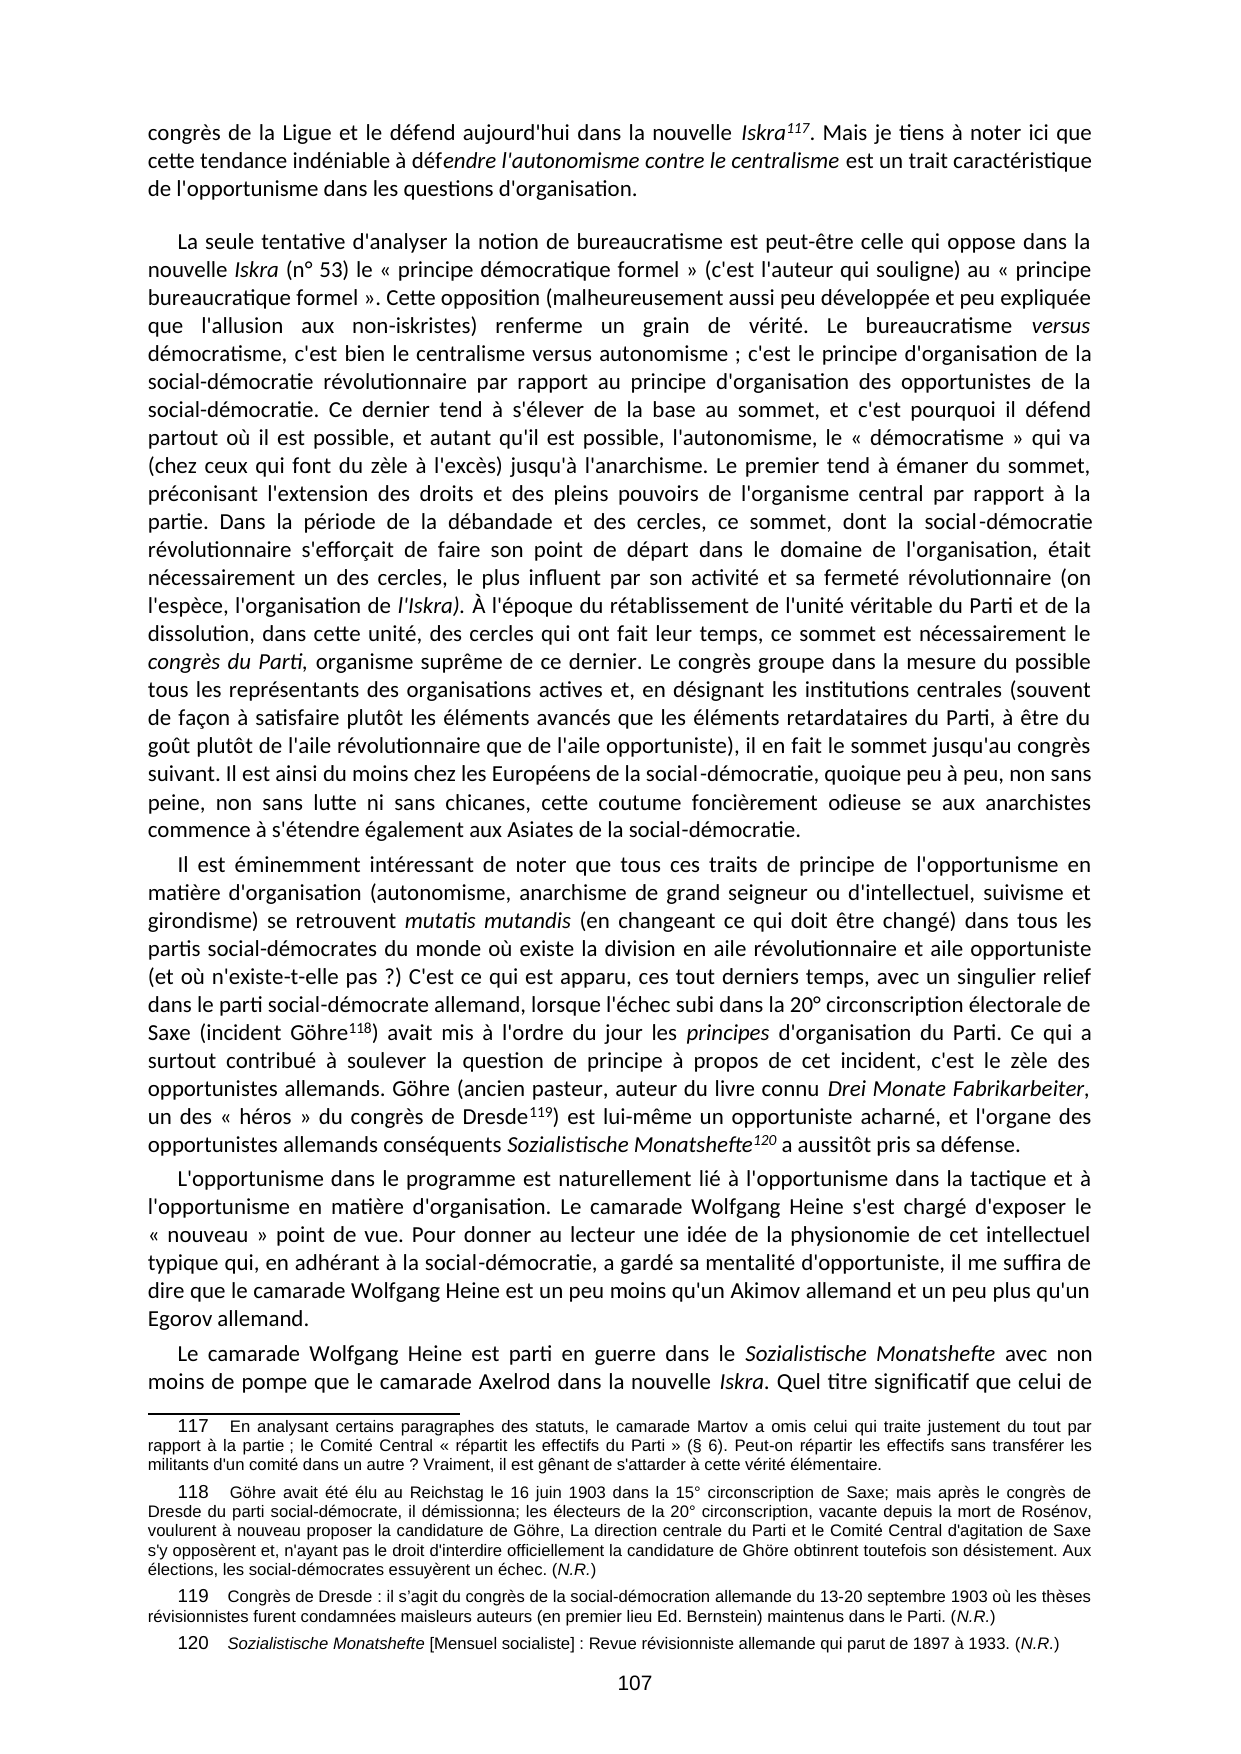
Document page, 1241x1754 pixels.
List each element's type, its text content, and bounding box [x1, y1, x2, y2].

text Il est éminemment intéressant de noter que tous ces traits de principe de l'opportunisme en matière d'organisation (autonomisme, anarchisme de grand seigneur ou d'intellectuel, suivisme et girondisme) se retrouvent mutatis mutandis (en changeant ce qui doit être changé) dans tous les partis social‑démocrates du monde où existe la division en aile révolutionnaire et aile opportuniste (et où n'existe‑t‑elle pas ?) C'est ce qui est apparu, ces tout derniers temps, avec un singulier relief dans le parti social‑démocrate allemand, lorsque l'échec subi dans la 20° circonscription électorale de Saxe (incident Göhre) avait mis à l'ordre du jour les principes d'organisation du Parti. Ce qui a surtout contribué à soulever la question de principe à propos de cet incident, c'est le zèle des opportunistes allemands. Göhre (ancien pasteur, auteur du livre connu Drei Monate Fabrikarbeiter, un des « héros » du congrès de Dresde) est lui-même un opportuniste acharné, et l'organe des opportunistes allemands conséquents Sozialistische Monatshefte a aussitôt pris sa défense. [148, 850, 1093, 1158]
text En analysant certains paragraphes des statuts, le camarade Martov a omis celui qui traite justement du tout par rapport à la partie ; le Comité Central « répartit les effectifs du Parti » (§ 6). Peut‑on répartir les effectifs sans transférer les militants d'un comité dans un autre ? Vraiment, il est gênant de s'attarder à cette vérité élémentaire. [148, 1414, 1093, 1474]
text Le camarade Wolfgang Heine est parti en guerre dans le Sozialistische Monatshefte avec non moins de pompe que le camarade Axelrod dans la nouvelle Iskra. Quel titre significatif que celui de [148, 1339, 1093, 1395]
text Sozialistische Monatshefte [Mensuel socialiste] : Revue révisionniste allemande qui parut de 1897 à 1933. (N.R.) [148, 1632, 1093, 1653]
text Göhre avait été élu au Reichstag le 16 juin 1903 dans la 15° circonscription de Saxe; mais après le congrès de Dresde du parti social-démocrate, il démissionna; les électeurs de la 20° circonscription, vacante depuis la mort de Rosénov, voulurent à nouveau proposer la candidature de Göhre, La direction centrale du Parti et le Comité Central d'agitation de Saxe s'y opposèrent et, n'ayant pas le droit d'interdire officiellement la candidature de Ghöre obtinrent toutefois son désistement. Aux élections, les social‑démocrates essuyèrent un échec. (N.R.) [148, 1481, 1093, 1579]
text congrès de la Ligue et le défend aujourd'hui dans la nouvelle Iskra. Mais je tiens à noter ici que cette tendance indéniable à défendre l'autonomisme contre le centralisme est un trait caractéristique de l'opportunisme dans les questions d'organisation. [148, 118, 1093, 202]
text Congrès de Dresde : il s’agit du congrès de la social-démocration allemande du 13-20 septembre 1903 où les thèses révisionnistes furent condamnées maisleurs auteurs (en premier lieu Ed. Bernstein) maintenus dans le Parti. (N.R.) [148, 1585, 1093, 1626]
text L'opportunisme dans le programme est naturellement lié à l'opportunisme dans la tactique et à l'opportunisme en matière d'organisation. Le camarade Wolfgang Heine s'est chargé d'exposer le « nouveau » point de vue. Pour donner au lecteur une idée de la physionomie de cet intellectuel typique qui, en adhérant à la social‑démocratie, a gardé sa mentalité d'opportuniste, il me suffira de dire que le camarade Wolfgang Heine est un peu moins qu'un Akimov allemand et un peu plus qu'un Egorov allemand. [148, 1164, 1093, 1332]
text La seule tentative d'analyser la notion de bureaucratisme est peut-être celle qui oppose dans la nouvelle Iskra (n° 53) le « principe démocratique formel » (c'est l'auteur qui souligne) au « principe bureaucratique formel ». Cette opposition (malheureusement aussi peu développée et peu expliquée que l'allusion aux non‑iskristes) renferme un grain de vérité. Le bureaucratisme versus démocratisme, c'est bien le centralisme versus autonomisme ; c'est le principe d'organisation de la social‑démocratie révolutionnaire par rapport au principe d'organisation des opportunistes de la social‑démocratie. Ce dernier tend à s'élever de la base au sommet, et c'est pourquoi il défend partout où il est possible, et autant qu'il est possible, l'autonomisme, le « démocratisme » qui va (chez ceux qui font du zèle à l'excès) jusqu'à l'anarchisme. Le premier tend à émaner du sommet, préconisant l'extension des droits et des pleins pouvoirs de l'organisme central par rapport à la partie. Dans la période de la débandade et des cercles, ce sommet, dont la social‑démocratie révolutionnaire s'efforçait de faire son point de départ dans le domaine de l'organisation, était nécessairement un des cercles, le plus influent par son activité et sa fermeté révolutionnaire (on l'espèce, l'organisation de l'Iskra). À l'époque du rétablissement de l'unité véritable du Parti et de la dissolution, dans cette unité, des cercles qui ont fait leur temps, ce sommet est nécessairement le congrès du Parti, organisme suprême de ce dernier. Le congrès groupe dans la mesure du possible tous les représentants des organisations actives et, en désignant les institutions centrales (souvent de façon à satisfaire plutôt les éléments avancés que les éléments retardataires du Parti, à être du goût plutôt de l'aile révolutionnaire que de l'aile opportuniste), il en fait le sommet jusqu'au congrès suivant. Il est ainsi du moins chez les Européens de la social‑démocratie, quoique peu à peu, non sans peine, non sans lutte ni sans chicanes, cette coutume foncièrement odieuse se aux anarchistes commence à s'étendre également aux Asiates de la social‑démocratie. [148, 227, 1093, 844]
